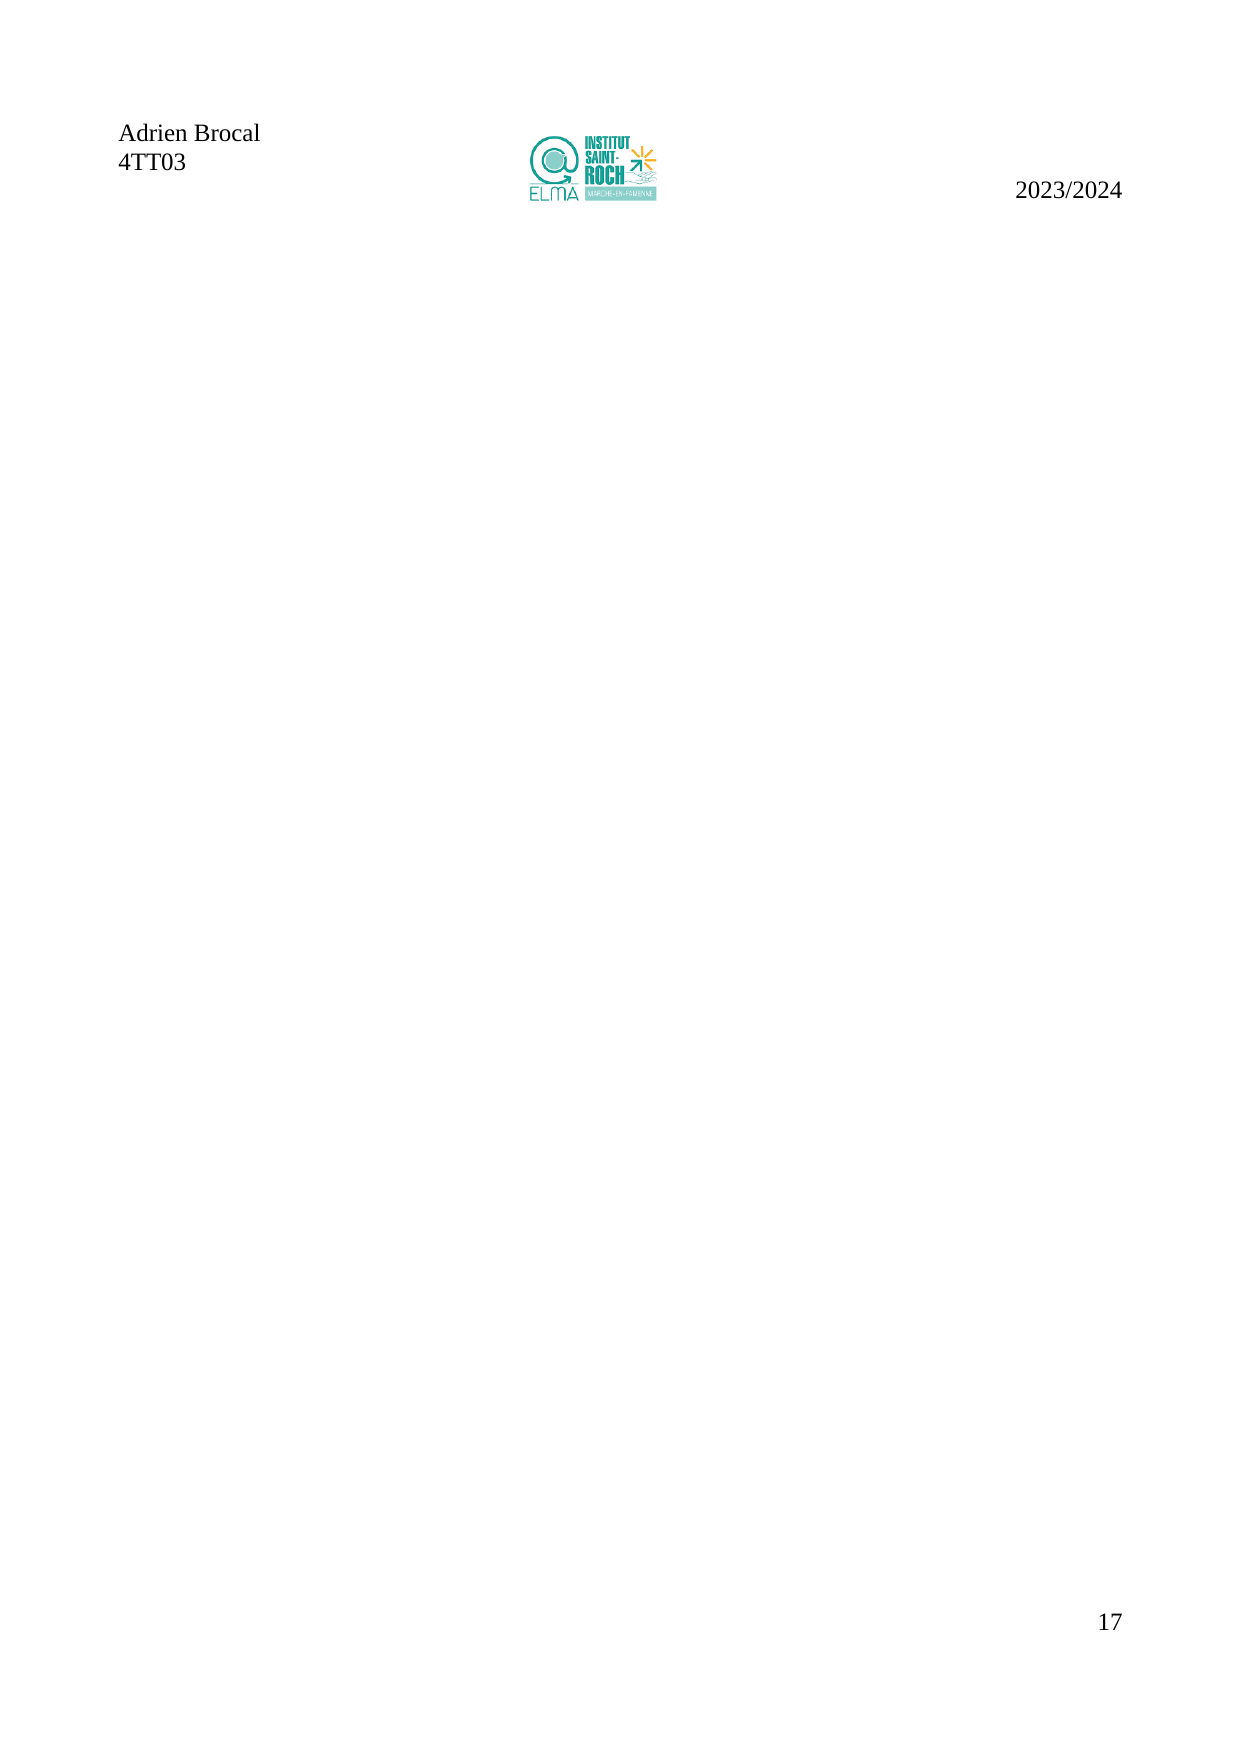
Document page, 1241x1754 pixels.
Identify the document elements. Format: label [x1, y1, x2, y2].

picture [511, 86, 664, 240]
